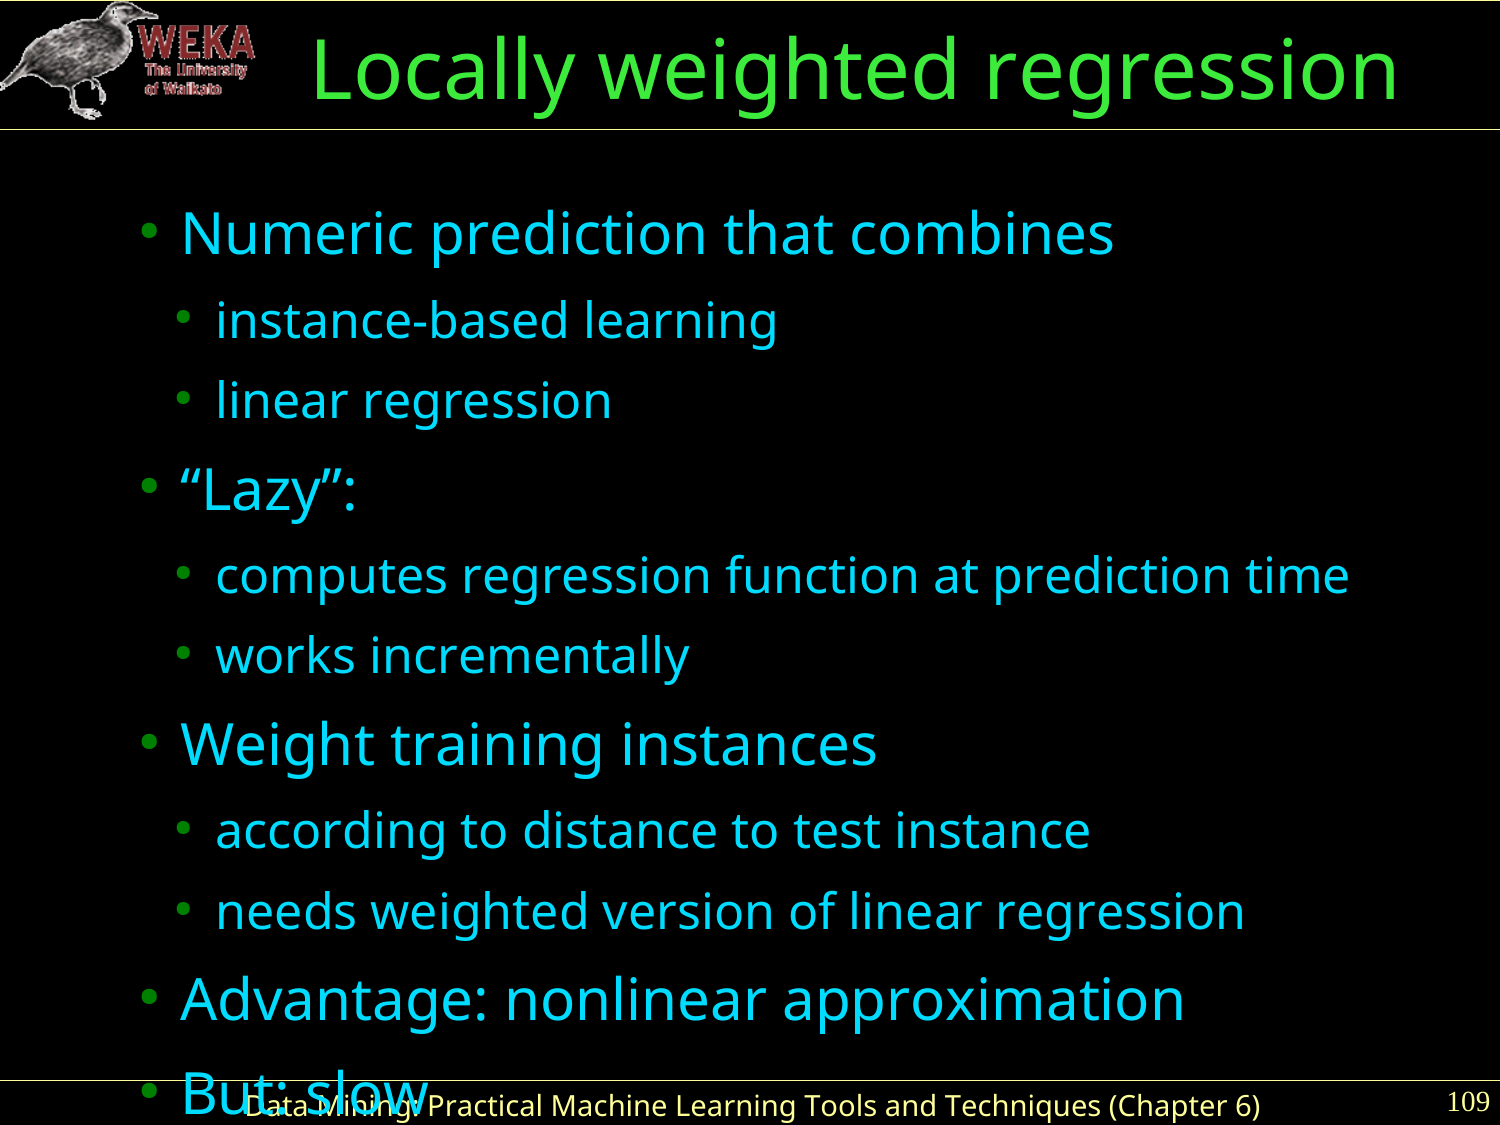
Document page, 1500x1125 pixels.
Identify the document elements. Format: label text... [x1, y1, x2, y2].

title Locally weighted regression [295, 0, 1500, 148]
picture [0, 1, 266, 129]
list Numeric prediction that combines instance-based learning linear regression “Lazy”: computes regression function at prediction time works incrementally Weight training instances according to distance to test instance needs weighted version of linear regression Advantage: nonlinear approximation But: slow [88, 185, 1388, 999]
